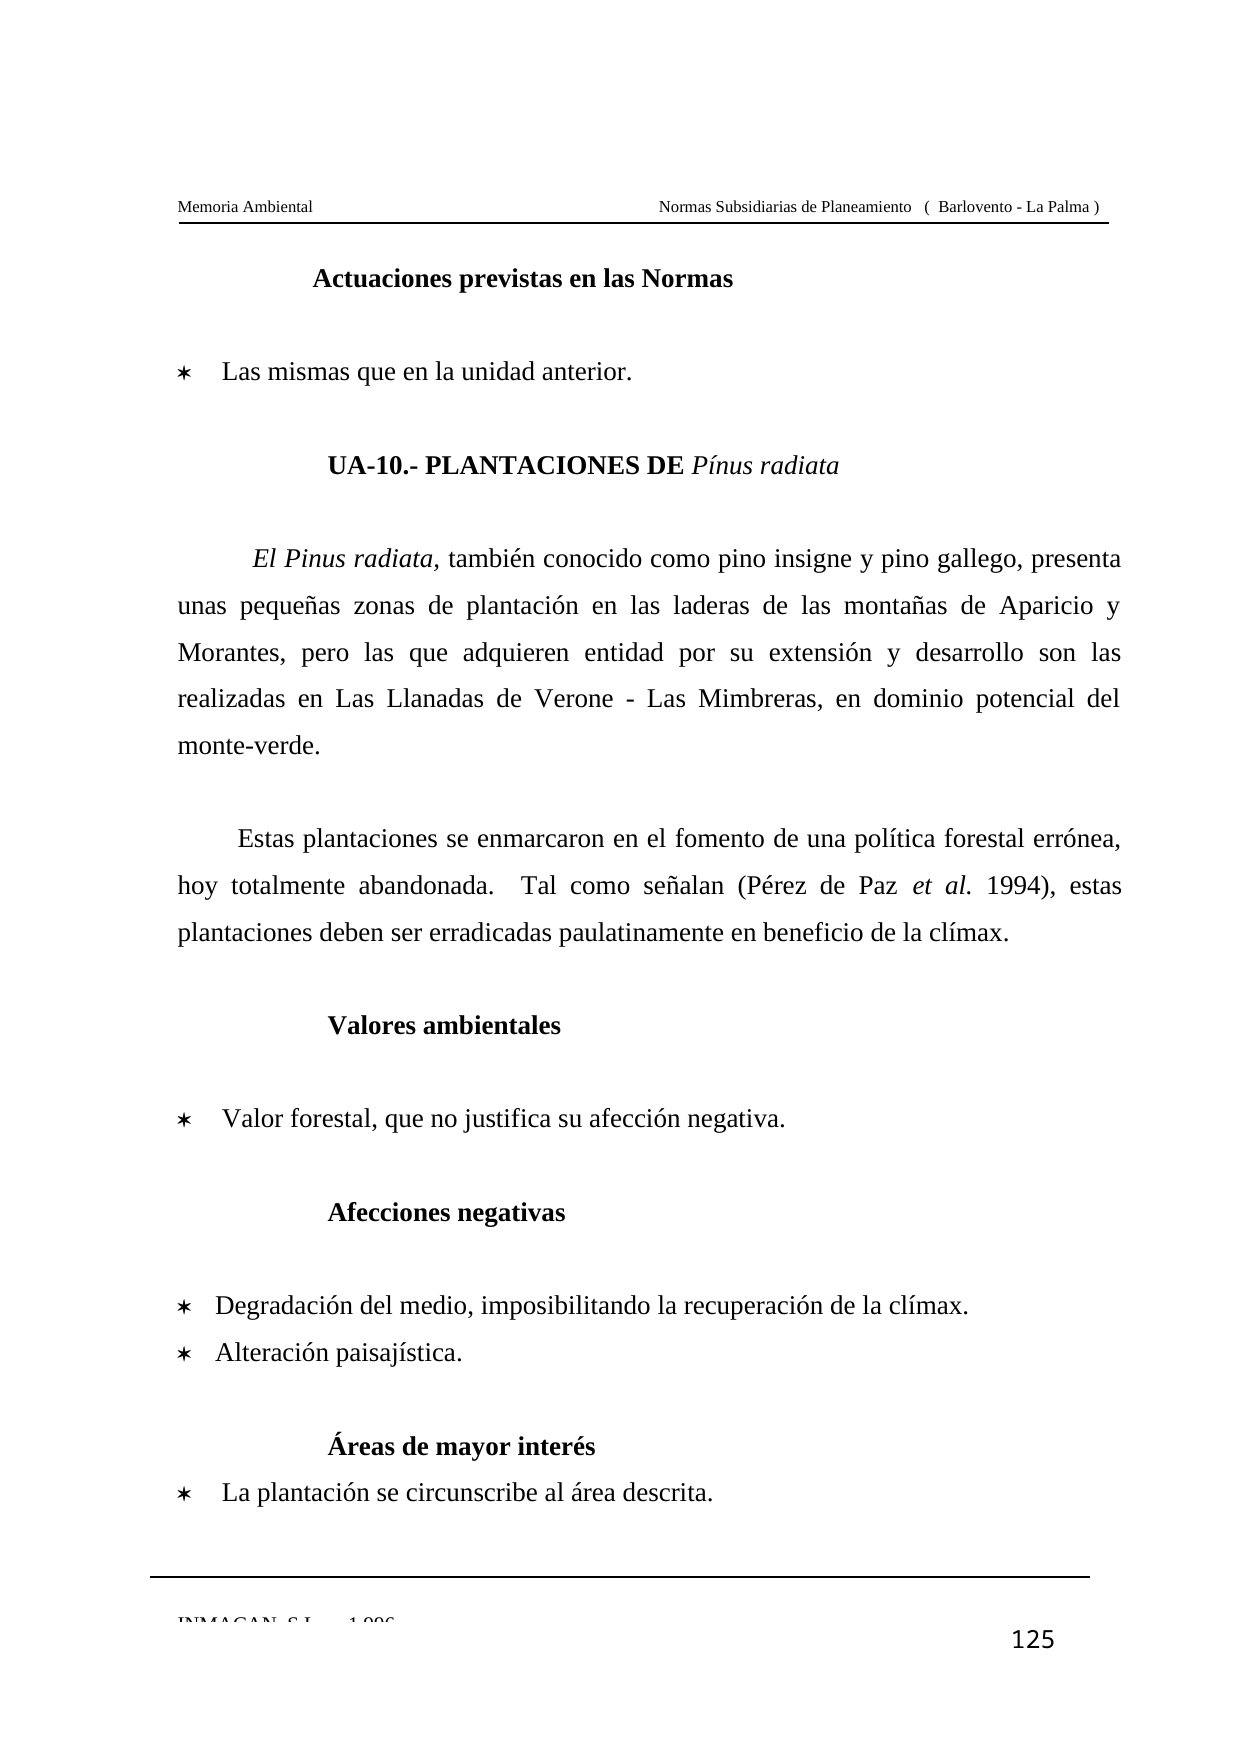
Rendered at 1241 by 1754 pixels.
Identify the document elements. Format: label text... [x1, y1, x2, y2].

text El Pinus radiata, también conocido como pino insigne y pino gallego, presenta unas pequeñas zonas de plantación en las laderas de las montañas de Aparicio y Morantes, pero las que adquieren entidad por su extensión y desarrollo son las realizadas en Las Llanadas de Verone - Las Mimbreras, en dominio potencial del monte-verde. [177, 542, 1122, 760]
text UA-10.- PLANTACIONES DE Pínus radiata [327, 449, 1122, 480]
text Áreas de mayor interés [327, 1430, 1122, 1461]
list Alteración paisajística. [177, 1336, 1122, 1367]
list Degradación del medio, imposibilitando la recuperación de la clímax. [177, 1289, 1122, 1321]
text Valores ambientales [327, 1009, 1122, 1040]
list La plantación se circunscribe al área descrita. [177, 1476, 1122, 1508]
text Afecciones negativas [327, 1196, 1122, 1227]
list Valor forestal, que no justifica su afección negativa. [177, 1102, 1122, 1134]
list Las mismas que en la unidad anterior. [177, 356, 1122, 387]
text Estas plantaciones se enmarcaron en el fomento de una política forestal errónea, hoy totalmente abandonada. Tal como señalan (Pérez de Paz et al. 1994), estas plantaciones deben ser erradicadas paulatinamente en beneficio de la clímax. [177, 822, 1122, 947]
text Actuaciones previstas en las Normas [267, 262, 1122, 293]
